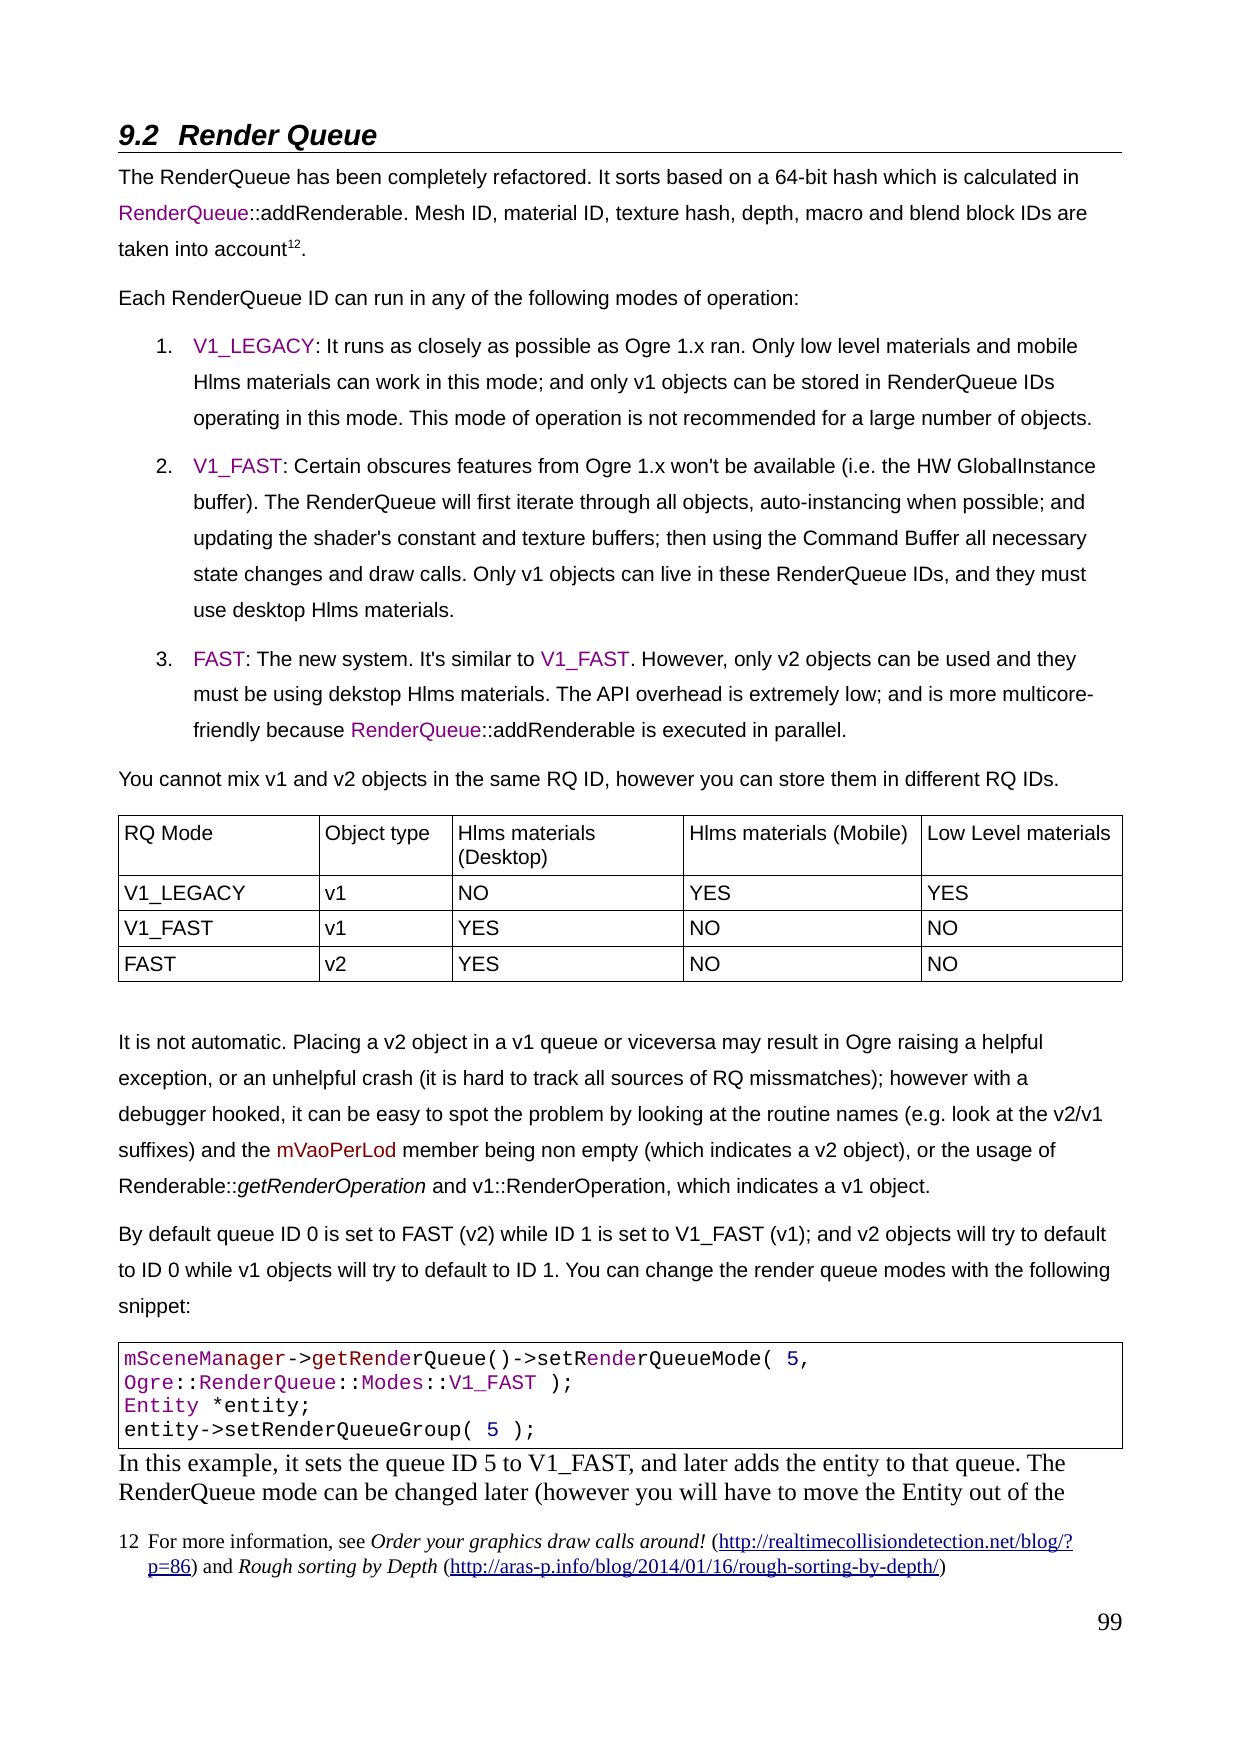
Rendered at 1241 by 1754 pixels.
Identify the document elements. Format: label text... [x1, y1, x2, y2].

list FAST: The new system. It's similar to V1_FAST. However, only v2 objects can be used and they must be using dekstop Hlms materials. The API overhead is extremely low; and is more multicore-friendly because RenderQueue::addRenderable is executed in parallel. [156, 646, 1122, 742]
table_cell YES [453, 947, 683, 981]
text By default queue ID 0 is set to FAST (v2) while ID 1 is set to V1_FAST (v1); and v2 objects will try to default to ID 0 while v1 objects will try to default to ID 1. You can change the render queue modes with the following snippet: [118, 1222, 1122, 1318]
table_cell NO [922, 911, 1122, 946]
text You cannot mix v1 and v2 objects in the same RQ ID, however you can store them in different RQ IDs. [118, 767, 1122, 791]
table_cell YES [922, 876, 1122, 910]
table_cell FAST [119, 947, 319, 981]
list V1_FAST: Certain obscures features from Ogre 1.x won't be available (i.e. the HW GlobalInstance buffer). The RenderQueue will first iterate through all objects, auto-instancing when possible; and updating the shader's constant and texture buffers; then using the Command Buffer all necessary state changes and draw calls. Only v1 objects can live in these RenderQueue IDs, and they must use desktop Hlms materials. [156, 454, 1122, 622]
table_cell NO [453, 876, 683, 910]
subtitle Render Queue [118, 118, 1122, 152]
table_header Hlms materials (Desktop) [453, 816, 683, 874]
table_header Object type [320, 816, 452, 874]
table_cell V1_FAST [119, 911, 319, 946]
table_header RQ Mode [119, 816, 319, 874]
text It is not automatic. Placing a v2 object in a v1 queue or viceversa may result in Ogre raising a helpful exception, or an unhelpful crash (it is hard to track all sources of RQ missmatches); however with a debugger hooked, it can be easy to spot the problem by looking at the routine names (e.g. look at the v2/v1 suffixes) and the mVaoPerLod member being non empty (which indicates a v2 object), or the usage of Renderable::getRenderOperation and v1::RenderOperation, which indicates a v1 object. [118, 1030, 1122, 1197]
text In this example, it sets the queue ID 5 to V1_FAST, and later adds the entity to that queue. The RenderQueue mode can be changed later (however you will have to move the Entity out of the [118, 1449, 1122, 1506]
table_cell V1_LEGACY [119, 876, 319, 910]
table_cell NO [684, 911, 921, 946]
list V1_LEGACY: It runs as closely as possible as Ogre 1.x ran. Only low level materials and mobile Hlms materials can work in this mode; and only v1 objects can be stored in RenderQueue IDs operating in this mode. This mode of operation is not recommended for a large number of objects. [156, 334, 1122, 430]
table_header mSceneManager->getRenderQueue()->setRenderQueueMode( 5, Ogre::RenderQueue::Modes::V1_FAST ); Entity *entity; entity->setRenderQueueGroup( 5 ); [119, 1343, 1122, 1448]
table_cell v1 [320, 911, 452, 946]
table_header Hlms materials (Mobile) [684, 816, 921, 874]
table_cell NO [684, 947, 921, 981]
table_cell v2 [320, 947, 452, 981]
text For more information, see Order your graphics draw calls around! (http://realtimecollisiondetection.net/blog/?p=86) and Rough sorting by Depth (http://aras-p.info/blog/2014/01/16/rough-sorting-by-depth/) [118, 1529, 1122, 1578]
table_cell v1 [320, 876, 452, 910]
table_cell YES [684, 876, 921, 910]
table_cell YES [453, 911, 683, 946]
table_header Low Level materials [922, 816, 1122, 874]
text Each RenderQueue ID can run in any of the following modes of operation: [118, 285, 1122, 309]
text The RenderQueue has been completely refactored. It sorts based on a 64-bit hash which is calculated in RenderQueue::addRenderable. Mesh ID, material ID, texture hash, depth, macro and blend block IDs are taken into account. [118, 165, 1122, 261]
table_cell NO [922, 947, 1122, 981]
